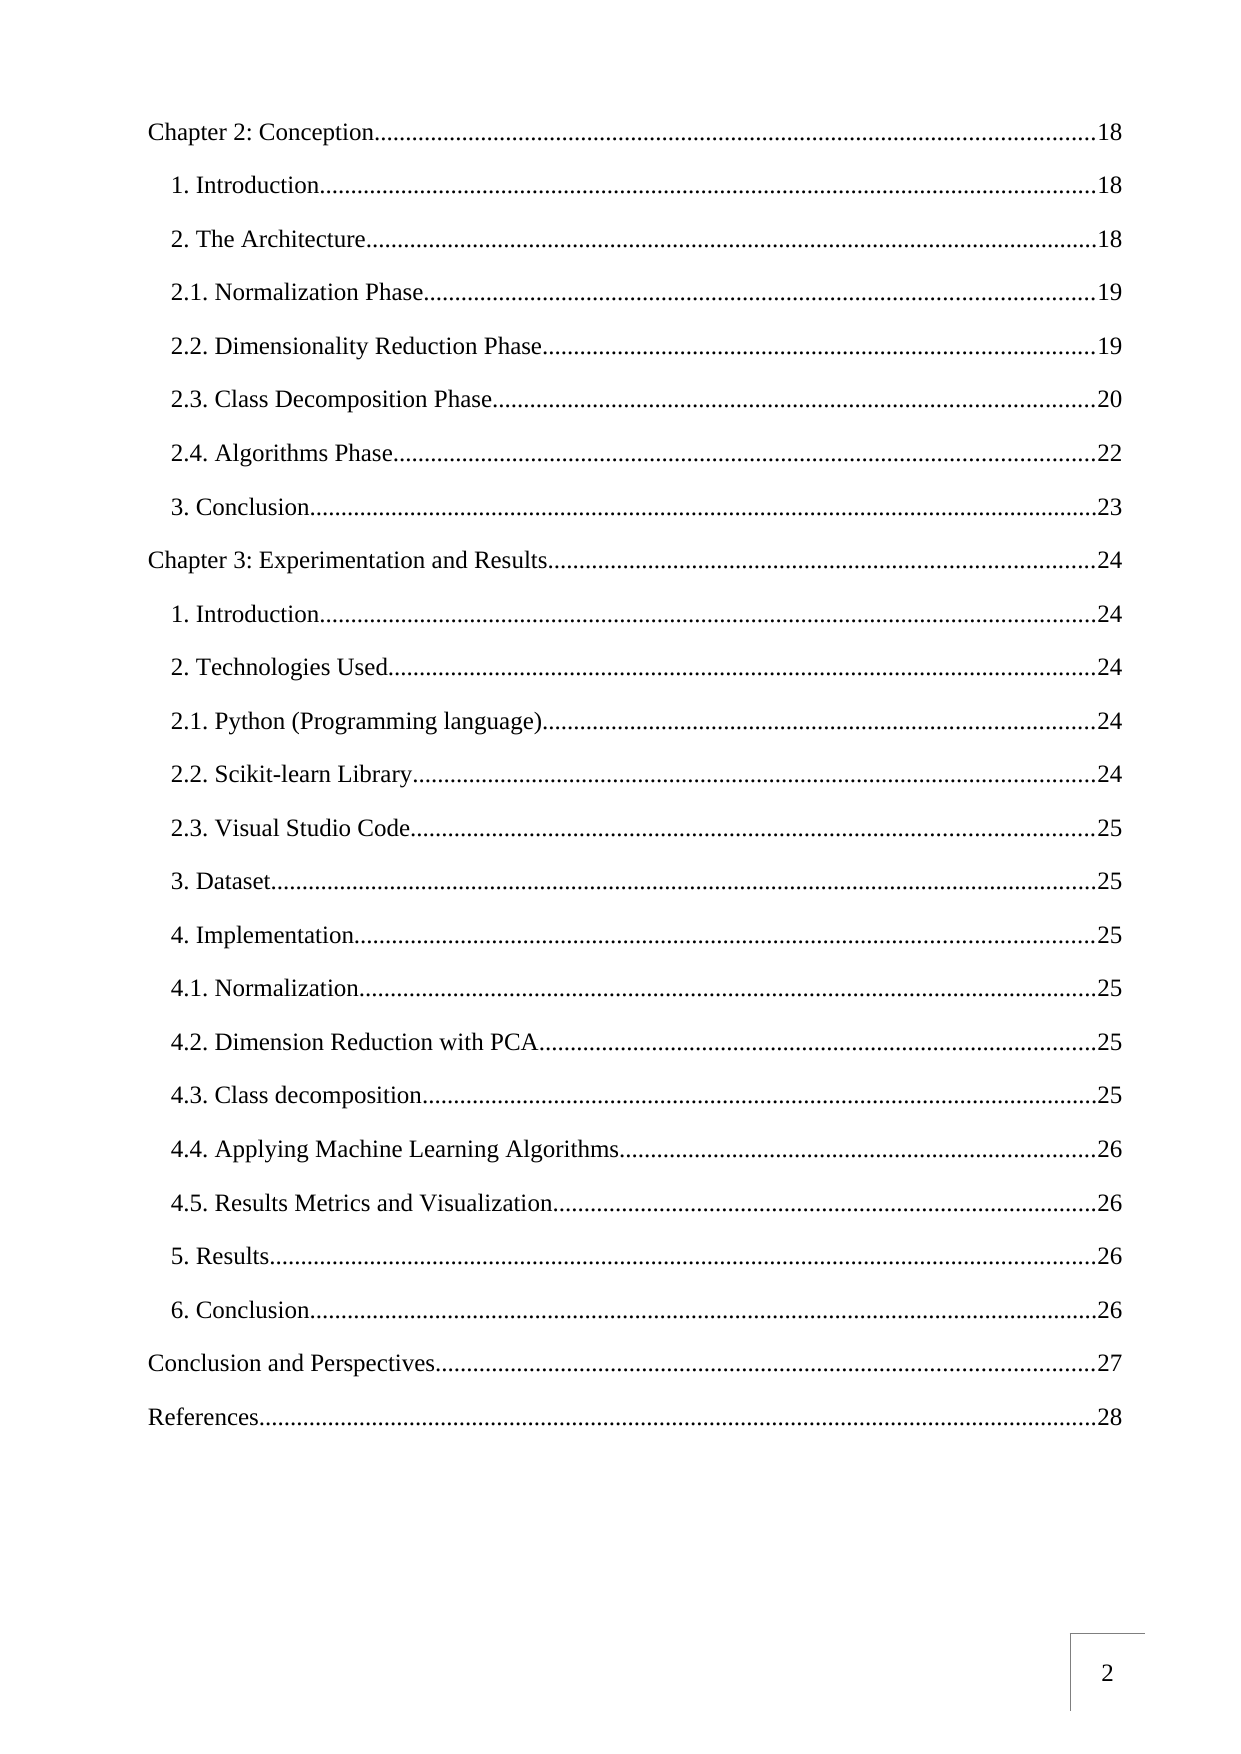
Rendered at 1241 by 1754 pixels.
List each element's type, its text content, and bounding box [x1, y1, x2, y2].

text 4.3. Class decomposition 25 [171, 1081, 1122, 1109]
text 3. Conclusion 23 [171, 492, 1122, 520]
text References 28 [148, 1402, 1122, 1431]
text 5. Results 26 [171, 1241, 1122, 1270]
text 4.1. Normalization 25 [171, 973, 1122, 1002]
text 2.1. Normalization Phase 19 [171, 277, 1122, 306]
text 3. Dataset 25 [171, 866, 1122, 895]
text 2.2. Dimensionality Reduction Phase 19 [171, 331, 1122, 360]
text 4.2. Dimension Reduction with PCA 25 [171, 1027, 1122, 1056]
text 2.3. Class Decomposition Phase 20 [171, 384, 1122, 413]
text Chapter 3: Experimentation and Results 24 [148, 545, 1122, 574]
text 4.4. Applying Machine Learning Algorithms 26 [171, 1134, 1122, 1163]
text Chapter 2: Conception 18 [148, 117, 1122, 146]
text 2. The Architecture 18 [171, 224, 1122, 253]
text 2.3. Visual Studio Code 25 [171, 813, 1122, 842]
text 2.4. Algorithms Phase 22 [171, 438, 1122, 467]
text 2.2. Scikit-learn Library 24 [171, 759, 1122, 788]
text 2. Technologies Used 24 [171, 652, 1122, 681]
text 6. Conclusion 26 [171, 1295, 1122, 1323]
text Conclusion and Perspectives 27 [148, 1348, 1122, 1377]
text 1. Introduction 24 [171, 599, 1122, 627]
text 2.1. Python (Programming language) 24 [171, 706, 1122, 734]
text 1. Introduction 18 [171, 170, 1122, 199]
text 4.5. Results Metrics and Visualization 26 [171, 1188, 1122, 1216]
text 4. Implementation 25 [171, 920, 1122, 949]
